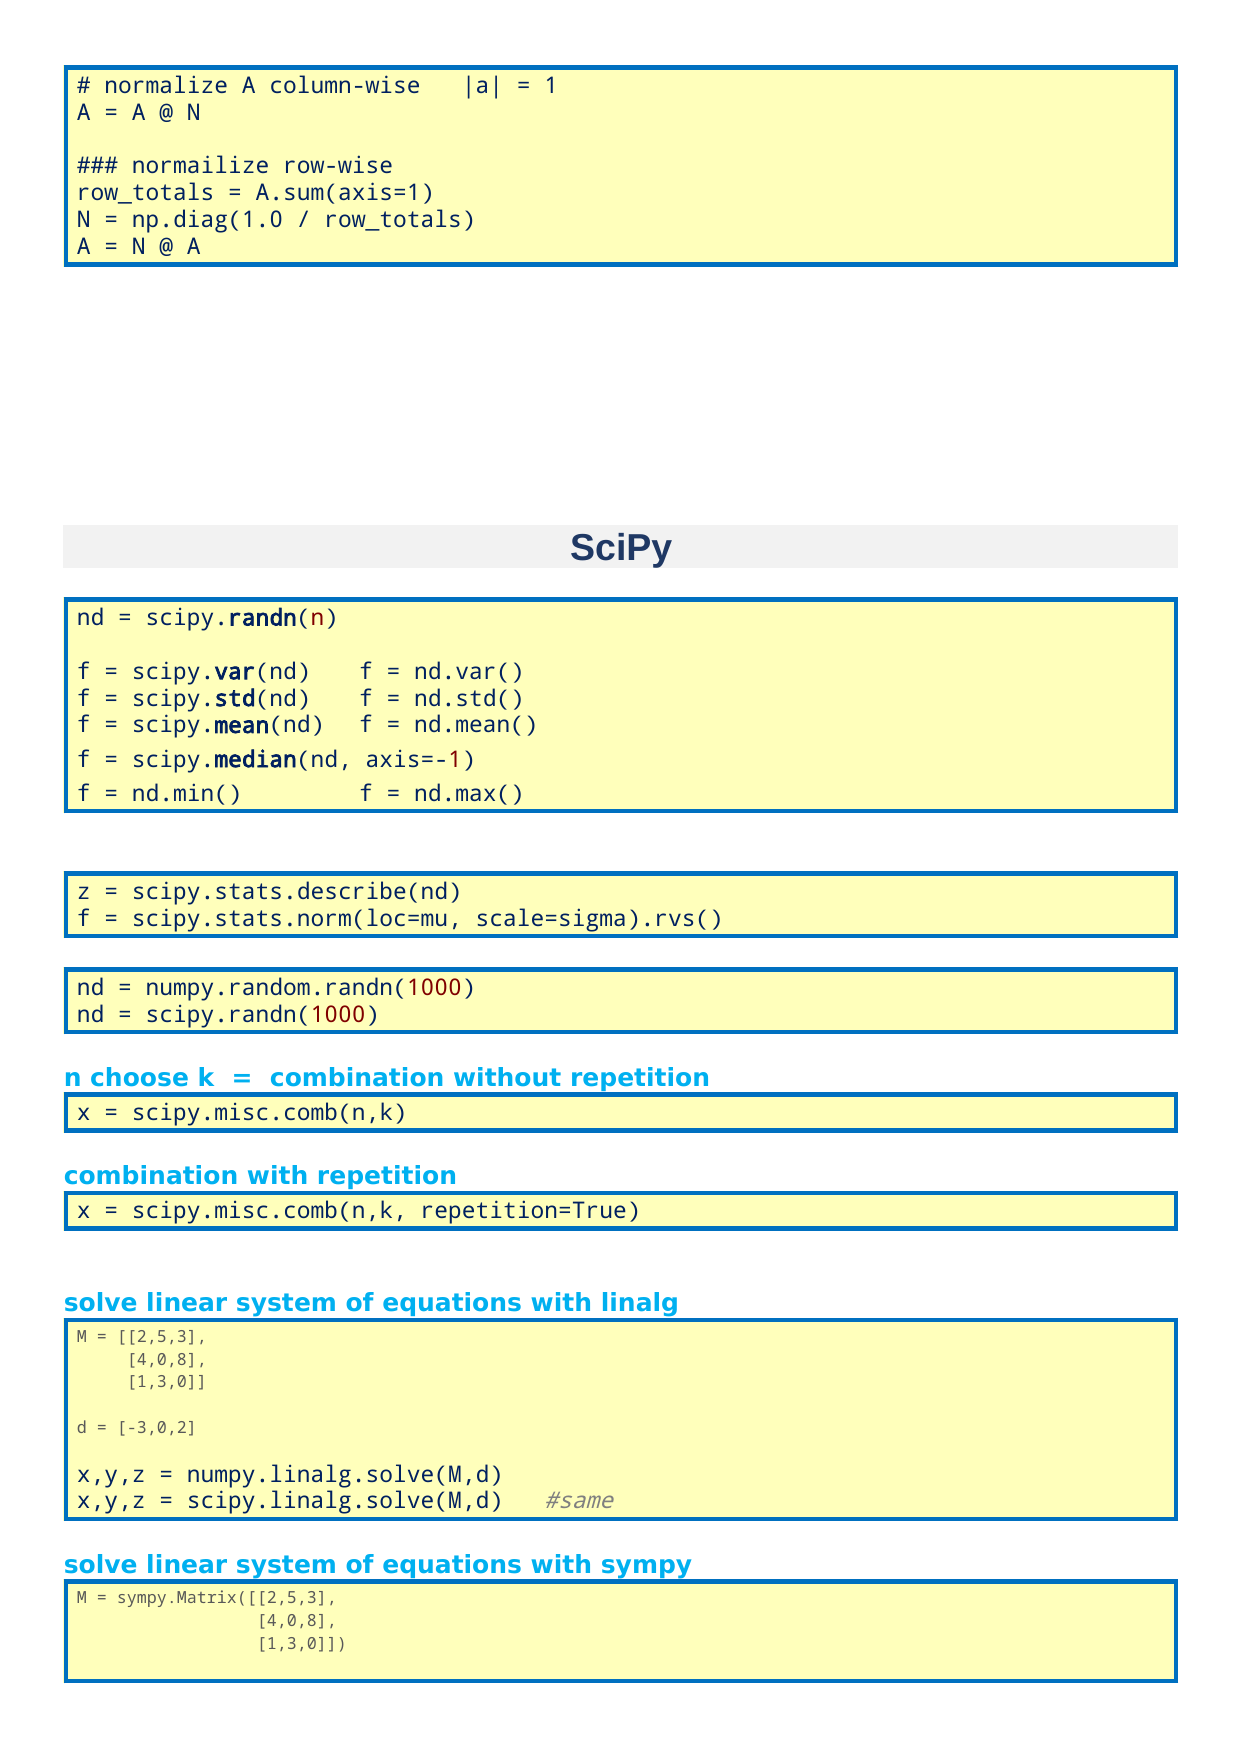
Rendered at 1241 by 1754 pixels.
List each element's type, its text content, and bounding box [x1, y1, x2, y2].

text # normalize A column-wise |a| = 1 [68, 70, 1174, 92]
text f = scipy.median(nd, axis=-1) [68, 739, 1174, 766]
text A = A @ N [68, 92, 1174, 119]
text M = sympy.Matrix([[2,5,3], [4,0,8], [1,3,0]]) [68, 1584, 1174, 1679]
text f = nd.min() f = nd.max() [68, 773, 1174, 809]
text f = scipy.std(nd) f = nd.std() [68, 678, 1174, 705]
text f = scipy.var(nd) f = nd.var() [68, 651, 1174, 678]
title n choose k = combination without repetition [63, 1063, 1178, 1092]
text nd = scipy.randn(1000) [68, 994, 1174, 1030]
title combination with repetition [63, 1161, 1178, 1191]
text nd = numpy.random.randn(1000) [68, 972, 1174, 994]
subtitle SciPy [63, 525, 1178, 568]
text M = [[2,5,3], [4,0,8], [1,3,0]] d = [-3,0,2] x,y,z = numpy.linalg.solve(M,d) x,y,z = scipy.linalg.solve(M,d) #same [68, 1322, 1174, 1517]
text x = scipy.misc.comb(n,k, repetition=True) [68, 1195, 1174, 1226]
text x = scipy.misc.comb(n,k) [68, 1097, 1174, 1128]
text nd = scipy.randn(n) [68, 602, 1174, 624]
text f = scipy.mean(nd) f = nd.mean() [68, 705, 1174, 732]
text f = scipy.stats.norm(loc=mu, scale=sigma).rvs() [68, 898, 1174, 934]
text row_totals = A.sum(axis=1) [68, 172, 1174, 199]
text A = N @ A [68, 226, 1174, 262]
title solve linear system of equations with linalg [63, 1288, 1178, 1318]
text N = np.diag(1.0 / row_totals) [68, 199, 1174, 226]
text z = scipy.stats.describe(nd) [68, 876, 1174, 898]
title solve linear system of equations with sympy [63, 1550, 1178, 1579]
text ### normailize row-wise [68, 146, 1174, 172]
